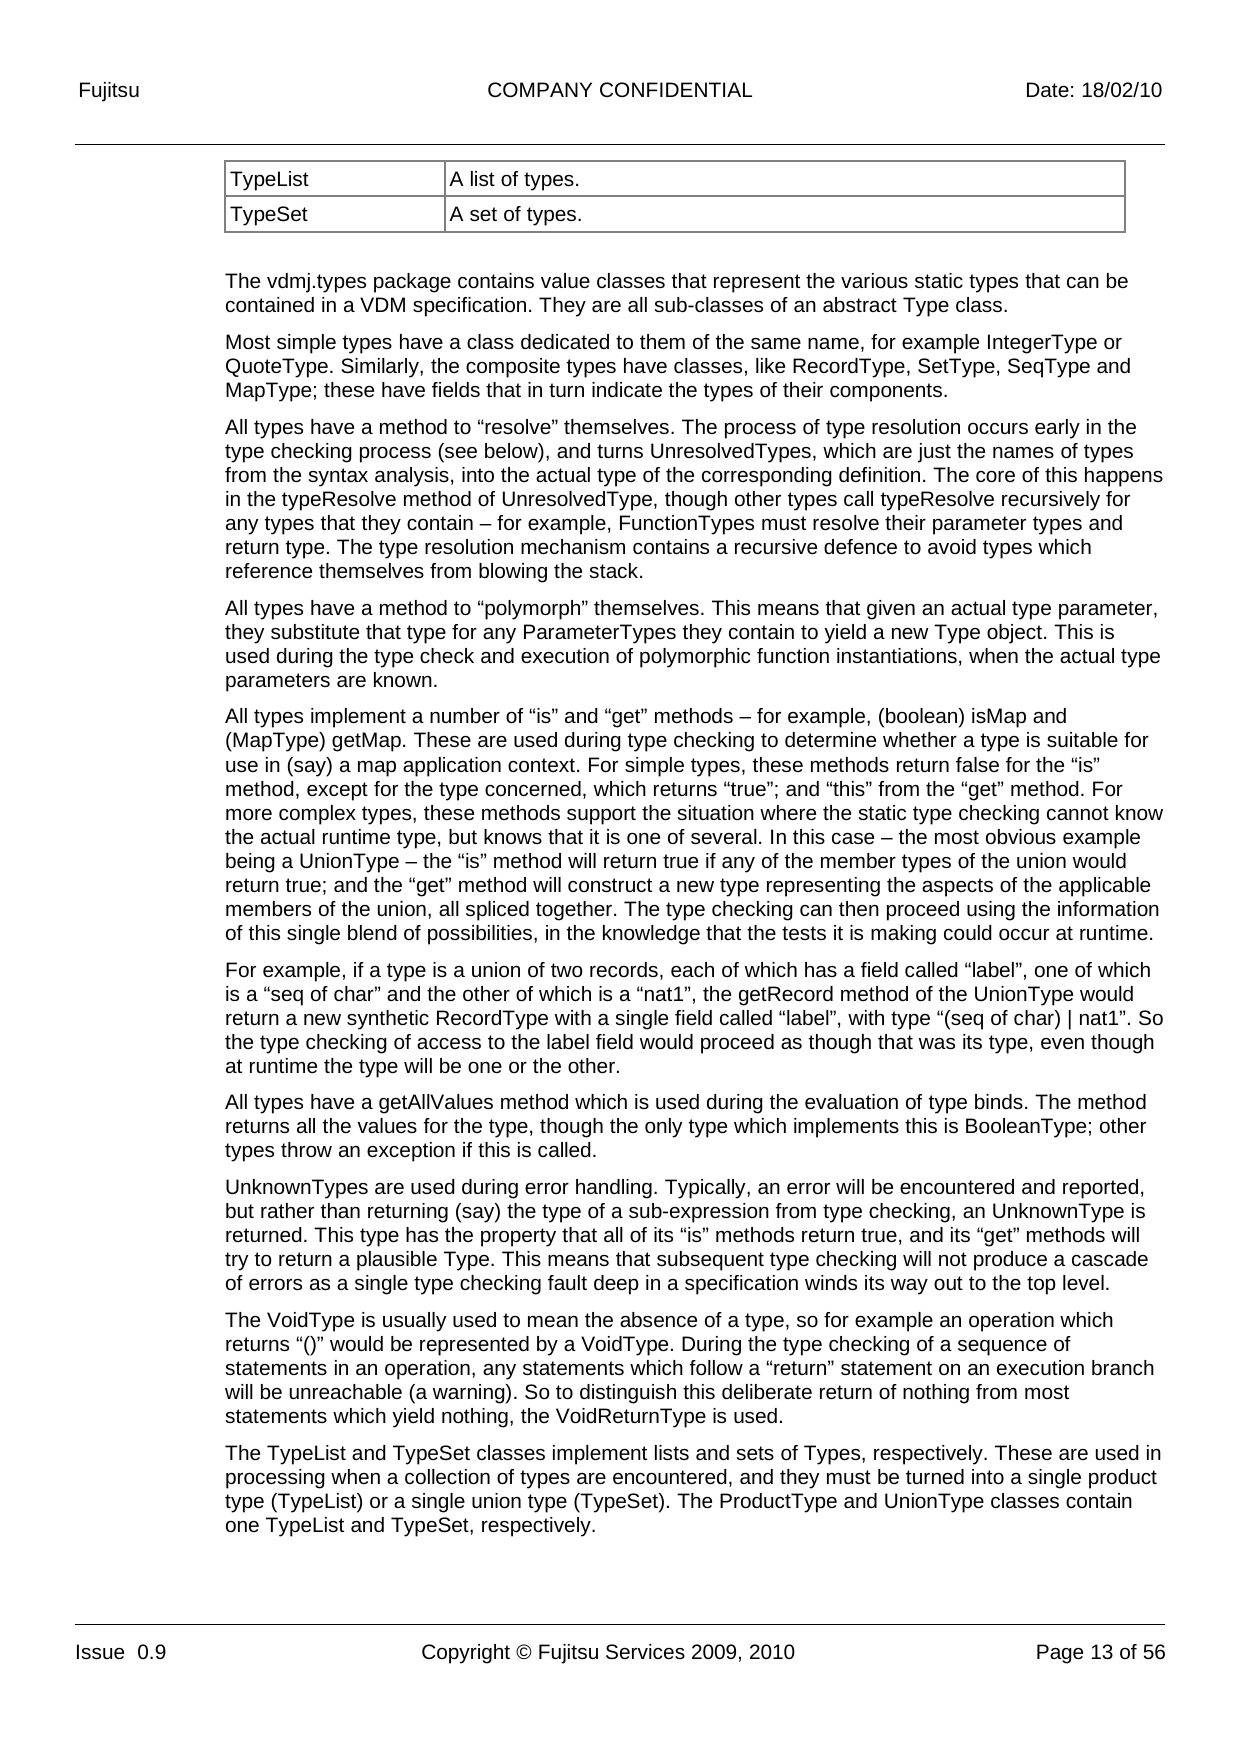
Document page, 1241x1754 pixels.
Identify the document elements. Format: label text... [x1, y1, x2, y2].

text The VoidType is usually used to mean the absence of a type, so for example an operation which returns “()” would be represented by a VoidType. During the type checking of a sequence of statements in an operation, any statements which follow a “return” statement on an execution branch will be unreachable (a warning). So to distinguish this deliberate return of nothing from most statements which yield nothing, the VoidReturnType is used. [225, 1308, 1165, 1428]
table_cell A list of types. [446, 162, 1124, 195]
text UnknownTypes are used during error handling. Typically, an error will be encountered and reported, but rather than returning (say) the type of a sub-expression from type checking, an UnknownType is returned. This type has the property that all of its “is” methods return true, and its “get” methods will try to return a plausible Type. This means that subsequent type checking will not produce a cascade of errors as a single type checking fault deep in a specification winds its way out to the top level. [225, 1175, 1165, 1295]
text All types have a method to “resolve” themselves. The process of type resolution occurs early in the type checking process (see below), and turns UnresolvedTypes, which are just the names of types from the syntax analysis, into the actual type of the corresponding definition. The core of this happens in the typeResolve method of UnresolvedType, though other types call typeResolve recursively for any types that they contain – for example, FunctionTypes must resolve their parameter types and return type. The type resolution mechanism contains a recursive defence to avoid types which reference themselves from blowing the stack. [225, 415, 1165, 583]
text Most simple types have a class dedicated to them of the same name, for example IntegerType or QuoteType. Similarly, the composite types have classes, like RecordType, SetType, SeqType and MapType; these have fields that in turn indicate the types of their components. [225, 330, 1165, 402]
table_cell TypeList [226, 162, 444, 195]
text The vdmj.types package contains value classes that represent the various static types that can be contained in a VDM specification. They are all sub-classes of an abstract Type class. [225, 269, 1165, 317]
text All types have a method to “polymorph” themselves. This means that given an actual type parameter, they substitute that type for any ParameterTypes they contain to yield a new Type object. This is used during the type check and execution of polymorphic function instantiations, when the actual type parameters are known. [225, 596, 1165, 692]
text The TypeList and TypeSet classes implement lists and sets of Types, respectively. These are used in processing when a collection of types are encountered, and they must be turned into a single product type (TypeList) or a single union type (TypeSet). The ProductType and UnionType classes contain one TypeList and TypeSet, respectively. [225, 1441, 1165, 1537]
text For example, if a type is a union of two records, each of which has a field called “label”, one of which is a “seq of char” and the other of which is a “nat1”, the getRecord method of the UnionType would return a new synthetic RecordType with a single field called “label”, with type “(seq of char) | nat1”. So the type checking of access to the label field would proceed as though that was its type, even though at runtime the type will be one or the other. [225, 957, 1165, 1078]
table_cell TypeSet [226, 197, 444, 231]
table_cell A set of types. [446, 197, 1124, 231]
text All types implement a number of “is” and “get” methods – for example, (boolean) isMap and (MapType) getMap. These are used during type checking to determine whether a type is suitable for use in (say) a map application context. For simple types, these methods return false for the “is” method, except for the type concerned, which returns “true”; and “this” from the “get” method. For more complex types, these methods support the situation where the static type checking cannot know the actual runtime type, but knows that it is one of several. In this case – the most obvious example being a UnionType – the “is” method will return true if any of the member types of the union would return true; and the “get” method will construct a new type representing the aspects of the applicable members of the union, all spliced together. The type checking can then proceed using the information of this single blend of possibilities, in the knowledge that the tests it is making could occur at runtime. [225, 704, 1165, 945]
text All types have a getAllValues method which is used during the evaluation of type binds. The method returns all the values for the type, though the only type which implements this is BooleanType; other types throw an exception if this is called. [225, 1090, 1165, 1162]
